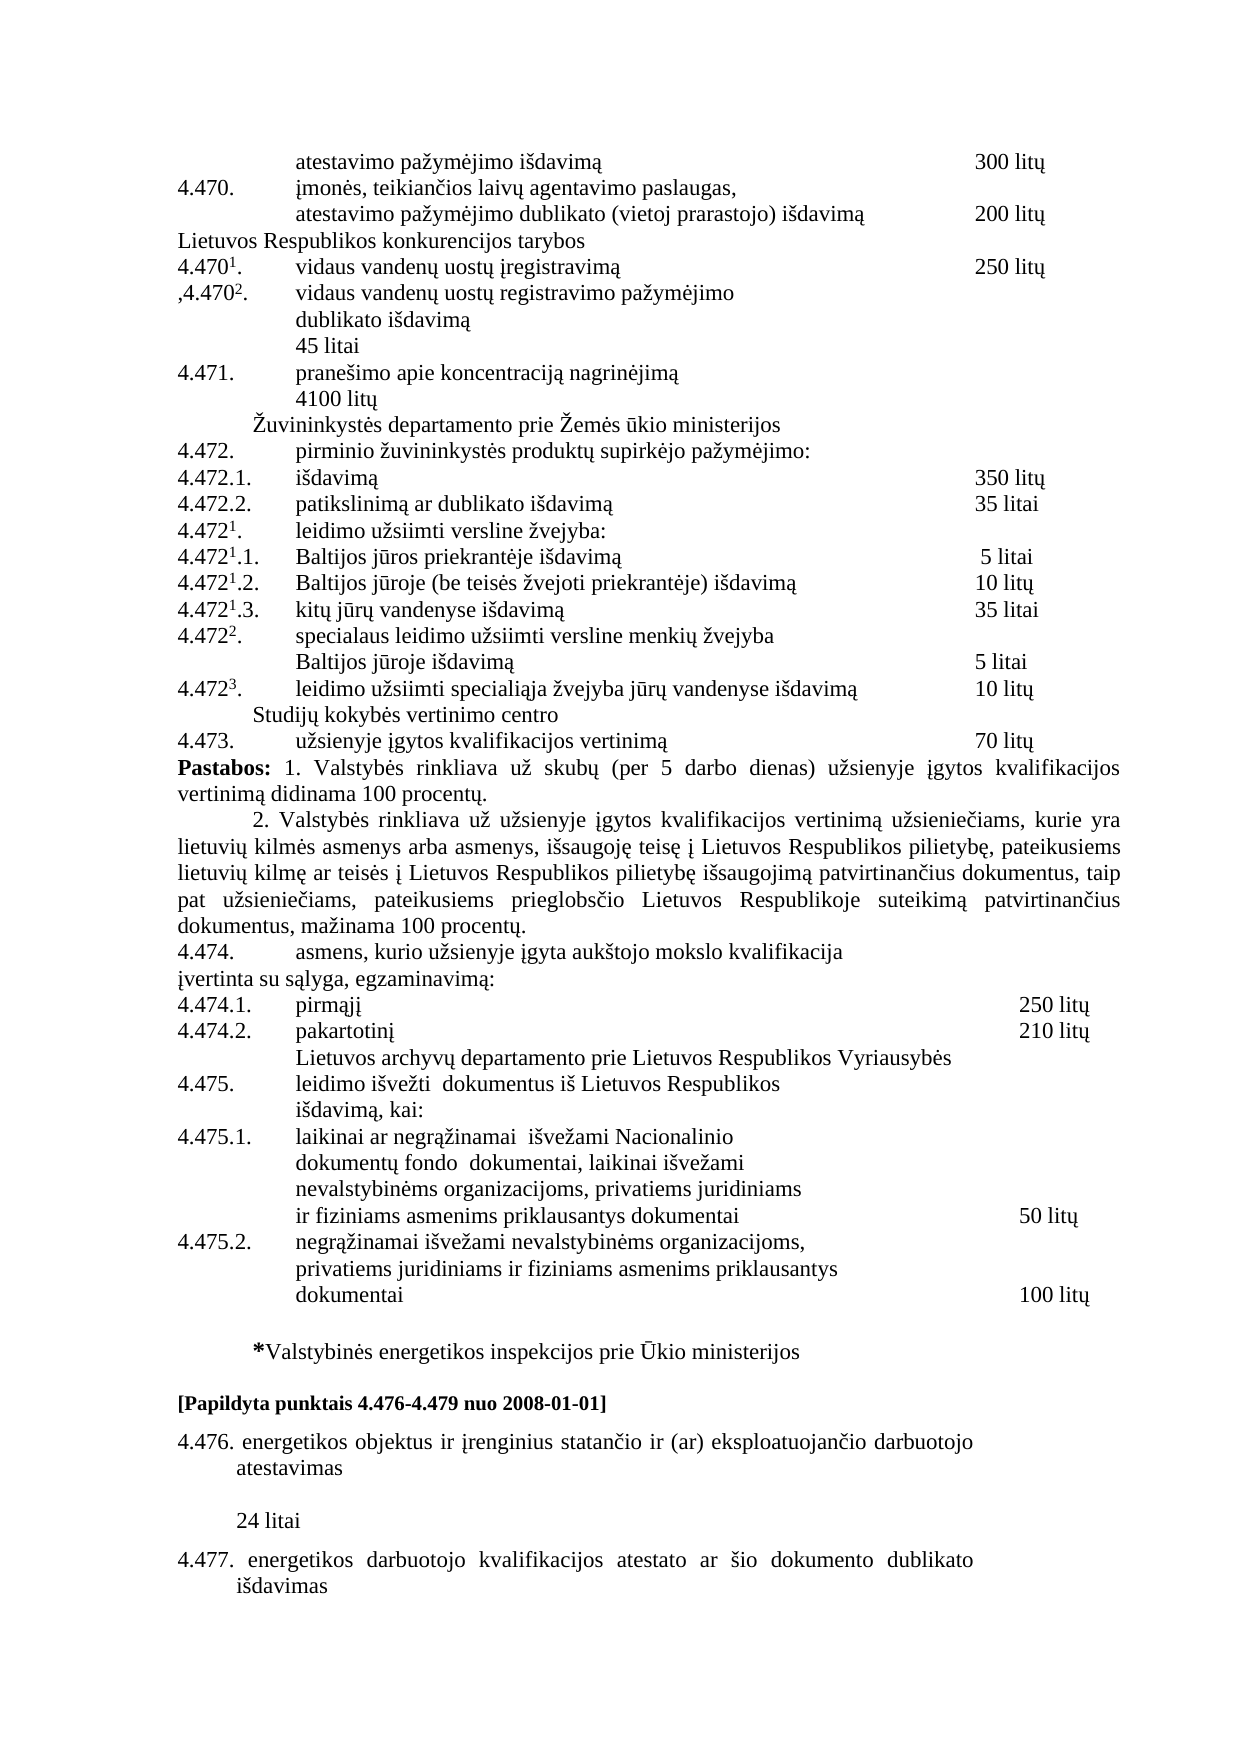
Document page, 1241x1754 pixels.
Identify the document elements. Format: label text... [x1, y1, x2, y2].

text atestavimo pažymėjimo dublikato (vietoj prarastojo) išdavimą 200 litų [177, 200, 1122, 227]
text privatiems juridiniams ir fiziniams asmenims priklausantys [177, 1254, 1122, 1281]
text 4.471. pranešimo apie koncentraciją nagrinėjimą 4100 litų [177, 358, 945, 411]
text ir fiziniams asmenims priklausantys dokumentai 50 litų [177, 1202, 1122, 1228]
text 4.472. pirminio žuvininkystės produktų supirkėjo pažymėjimo: [177, 438, 1122, 464]
text 4.473. užsienyje įgytos kvalifikacijos vertinimą 70 litų [177, 727, 1122, 754]
text Lietuvos archyvų departamento prie Lietuvos Respublikos Vyriausybės [177, 1044, 1122, 1070]
text *Valstybinės energetikos inspekcijos prie Ūkio ministerijos [177, 1336, 1122, 1365]
text 4.470. įmonės, teikiančios laivų agentavimo paslaugas, [177, 174, 1122, 200]
text atestavimo pažymėjimo išdavimą 300 litų [177, 148, 1122, 174]
text 4.474.1. pirmąjį 250 litų [177, 991, 1122, 1017]
text [Papildyta punktais 4.476-4.479 nuo 2008-01-01] [177, 1391, 974, 1415]
text 4.475.1. laikinai ar negrąžinamai išvežami Nacionalinio [177, 1123, 1122, 1149]
text 4.472.2. patikslinimą ar dublikato išdavimą 35 litai [177, 490, 1122, 517]
text dokumentai 100 litų [177, 1281, 1122, 1307]
text dokumentų fondo dokumentai, laikinai išvežami [177, 1149, 1122, 1176]
text 4.4701. vidaus vandenų uostų įregistravimą 250 litų [177, 253, 1122, 279]
text 4.4721.3. kitų jūrų vandenyse išdavimą 35 litai [177, 596, 1122, 622]
text ,4.4702. vidaus vandenų uostų registravimo pažymėjimo [177, 279, 1122, 306]
text nevalstybinėms organizacijoms, privatiems juridiniams [177, 1176, 1122, 1202]
text 4.475. leidimo išvežti dokumentus iš Lietuvos Respublikos [177, 1070, 1122, 1096]
text įvertinta su sąlyga, egzaminavimą: [177, 965, 1122, 991]
text Lietuvos Respublikos konkurencijos tarybos [177, 227, 945, 253]
text Žuvininkystės departamento prie Žemės ūkio ministerijos [177, 411, 1122, 438]
text išdavimą, kai: [177, 1096, 1122, 1123]
text 4.4722. specialaus leidimo užsiimti versline menkių žvejyba [177, 622, 1122, 648]
text 4.477. energetikos darbuotojo kvalifikacijos atestato ar šio dokumento dublikato išdavimas [177, 1546, 974, 1598]
text 4.4723. leidimo užsiimti specialiąja žvejyba jūrų vandenyse išdavimą 10 litų [177, 675, 1122, 701]
text 4.4721.2. Baltijos jūroje (be teisės žvejoti priekrantėje) išdavimą 10 litų [177, 569, 1122, 596]
text 4.474. asmens, kurio užsienyje įgyta aukštojo mokslo kvalifikacija [177, 938, 1122, 965]
text 2. Valstybės rinkliava už užsienyje įgytos kvalifikacijos vertinimą užsieniečiams, kurie yra lietuvių kilmės asmenys arba asmenys, išsaugoję teisę į Lietuvos Respublikos pilietybę, pateikusiems lietuvių kilmę ar teisės į Lietuvos Respublikos pilietybę išsaugojimą patvirtinančius dokumentus, taip pat užsieniečiams, pateikusiems prieglobsčio Lietuvos Respublikoje suteikimą patvirtinančius dokumentus, mažinama 100 procentų. [177, 807, 1122, 938]
text Studijų kokybės vertinimo centro [177, 701, 1122, 727]
text 4.475.2. negrąžinamai išvežami nevalstybinėms organizacijoms, [177, 1228, 1122, 1254]
text 4.4721. leidimo užsiimti versline žvejyba: [177, 517, 1122, 543]
text dublikato išdavimą 45 litai [177, 306, 945, 358]
text 4.4721.1. Baltijos jūros priekrantėje išdavimą 5 litai [177, 543, 1122, 569]
text Pastabos: 1. Valstybės rinkliava už skubų (per 5 darbo dienas) užsienyje įgytos kvalifikacijos vertinimą didinama 100 procentų. [177, 754, 1122, 807]
text 4.474.2. pakartotinį 210 litų [177, 1017, 1122, 1044]
text 4.472.1. išdavimą 350 litų [177, 464, 1122, 490]
text 4.476. energetikos objektus ir įrenginius statančio ir (ar) eksploatuojančio darbuotojo atestavimas 24 litai [177, 1428, 974, 1533]
text Baltijos jūroje išdavimą 5 litai [177, 648, 1122, 675]
